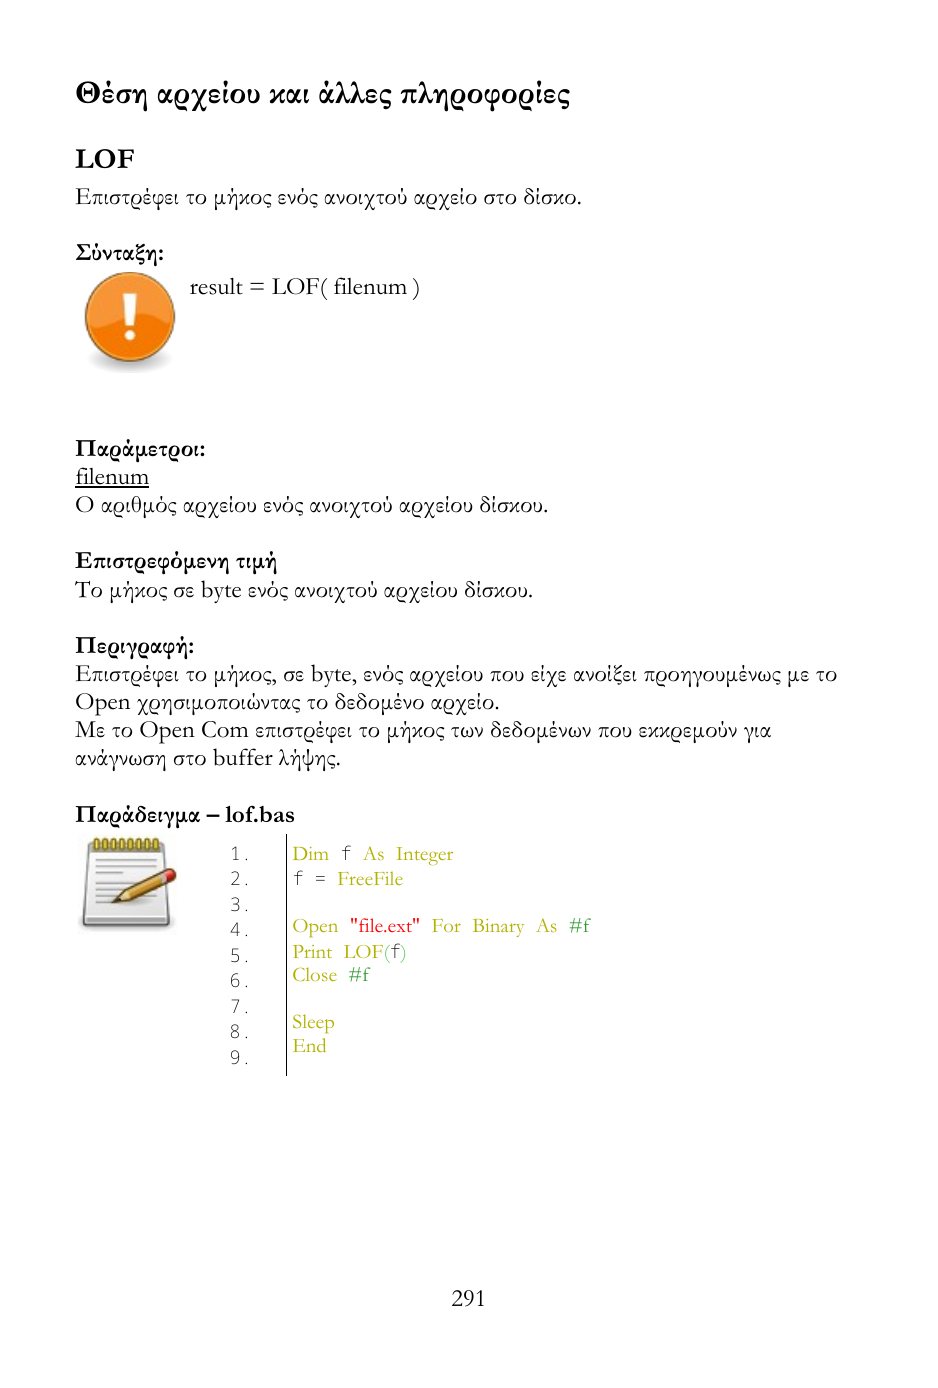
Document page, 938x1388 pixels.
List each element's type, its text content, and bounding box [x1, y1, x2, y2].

subtitle Θέση αρχείου και άλλες πληροφορίες [75, 75, 862, 112]
picture [79, 272, 180, 373]
table_header [186, 834, 286, 1076]
table_header [75, 829, 180, 1102]
picture [77, 834, 178, 935]
table_header result = LOF( filenum ) [184, 267, 863, 407]
text Το μήκος σε byte ενός ανοιχτού αρχείου δίσκου. [75, 576, 862, 604]
text Ο αριθμός αρχείου ενός ανοιχτού αρχείου δίσκου. [75, 491, 862, 519]
text Επιστρέφει το μήκος ενός ανοιχτού αρχείο στο δίσκο. [75, 183, 862, 211]
text Περιγραφή: [75, 632, 862, 660]
table_header [75, 267, 183, 407]
text Με το Open Com επιστρέφει το μήκος των δεδομένων που εκκρεμούν για ανάγνωση στο buffer λήψης. [75, 716, 862, 772]
text Παράδειγμα – lof.bas [75, 801, 862, 829]
table_header [180, 829, 863, 1102]
text filenum [75, 463, 862, 491]
subtitle LOF [75, 144, 862, 177]
text Επιστρεφόμενη τιμή [75, 547, 862, 576]
text Παράμετροι: [75, 435, 862, 463]
text Επιστρέφει το μήκος, σε byte, ενός αρχείου που είχε ανοίξει προηγουμένως με το Open χρησιμοποιώντας το δεδομένο αρχείο. [75, 660, 862, 716]
table_header Dim f As Integer f = FreeFile Open "file.ext" For Binary As #f Print LOF(f) Close #f Sleep End [287, 834, 857, 1076]
text Σύνταξη: [75, 239, 862, 267]
